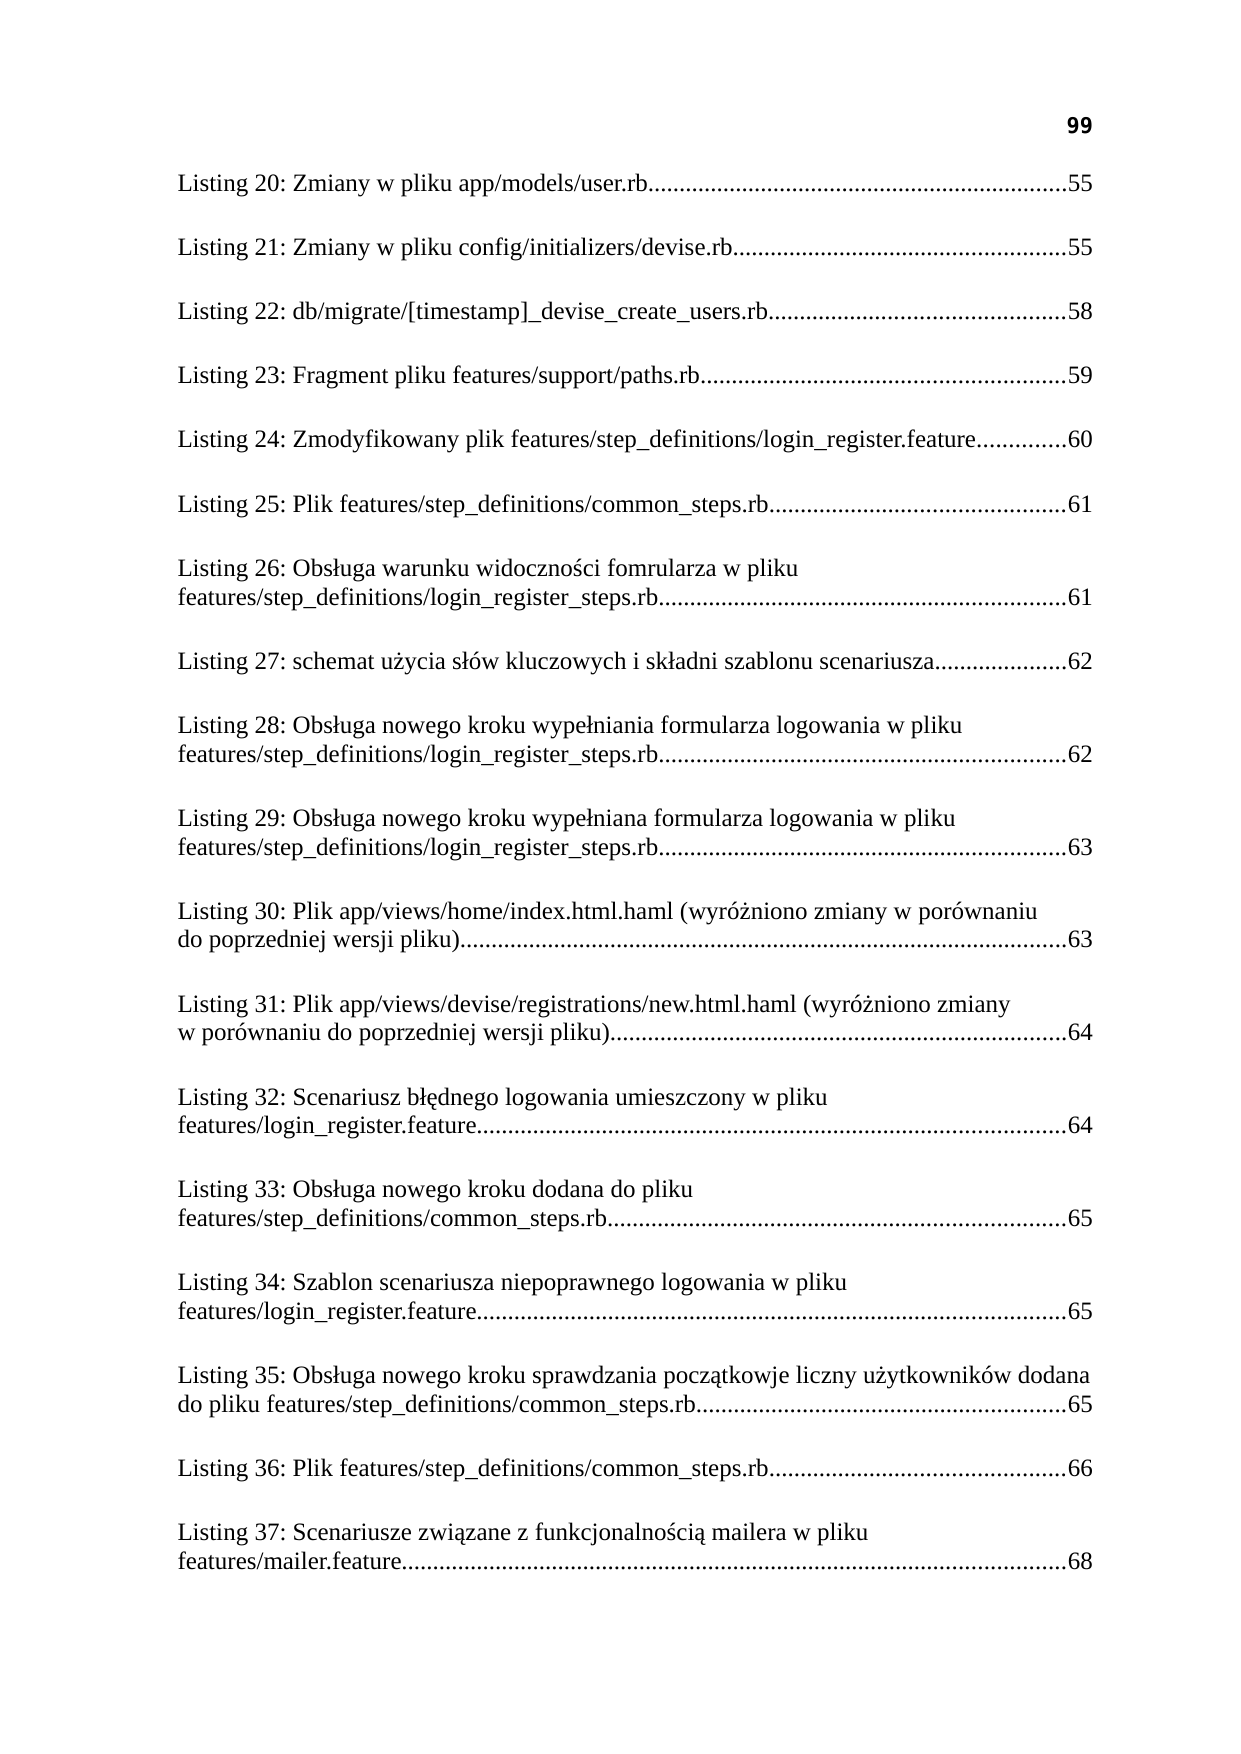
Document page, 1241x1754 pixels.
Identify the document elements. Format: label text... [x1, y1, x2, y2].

text Listing 37: Scenariusze związane z funkcjonalnością mailera w pliku features/mailer.feature 68 [177, 1517, 1093, 1575]
text Listing 36: Plik features/step_definitions/common_steps.rb 66 [177, 1453, 1093, 1482]
text Listing 23: Fragment pliku features/support/paths.rb 59 [177, 360, 1093, 389]
text Listing 22: db/migrate/[timestamp]_devise_create_users.rb 58 [177, 296, 1093, 325]
text Listing 24: Zmodyfikowany plik features/step_definitions/login_register.feature. 60 [177, 424, 1093, 453]
text Listing 26: Obsługa warunku widoczności fomrularza w pliku features/step_definitions/login_register_steps.rb 61 [177, 553, 1093, 610]
text Listing 32: Scenariusz błędnego logowania umieszczony w pliku features/login_register.feature 64 [177, 1082, 1093, 1139]
text Listing 34: Szablon scenariusza niepoprawnego logowania w pliku features/login_register.feature 65 [177, 1267, 1093, 1325]
text Listing 29: Obsługa nowego kroku wypełniana formularza logowania w pliku features/step_definitions/login_register_steps.rb 63 [177, 803, 1093, 860]
text Listing 21: Zmiany w pliku config/initializers/devise.rb 55 [177, 232, 1093, 261]
text Listing 27: schemat użycia słów kluczowych i składni szablonu scenariusza 62 [177, 646, 1093, 674]
text Listing 28: Obsługa nowego kroku wypełniania formularza logowania w pliku features/step_definitions/login_register_steps.rb 62 [177, 710, 1093, 767]
text Listing 20: Zmiany w pliku app/models/user.rb 55 [177, 168, 1093, 197]
text Listing 33: Obsługa nowego kroku dodana do pliku features/step_definitions/common_steps.rb 65 [177, 1174, 1093, 1232]
text Listing 35: Obsługa nowego kroku sprawdzania początkowje liczny użytkowników dodana do pliku features/step_definitions/common_steps.rb 65 [177, 1360, 1093, 1418]
text Listing 30: Plik app/views/home/index.html.haml (wyróżniono zmiany w porównaniu do poprzedniej wersji pliku). 63 [177, 896, 1093, 953]
text Listing 31: Plik app/views/devise/registrations/new.html.haml (wyróżniono zmiany w porównaniu do poprzedniej wersji pliku). 64 [177, 989, 1093, 1046]
text Listing 25: Plik features/step_definitions/common_steps.rb 61 [177, 489, 1093, 517]
